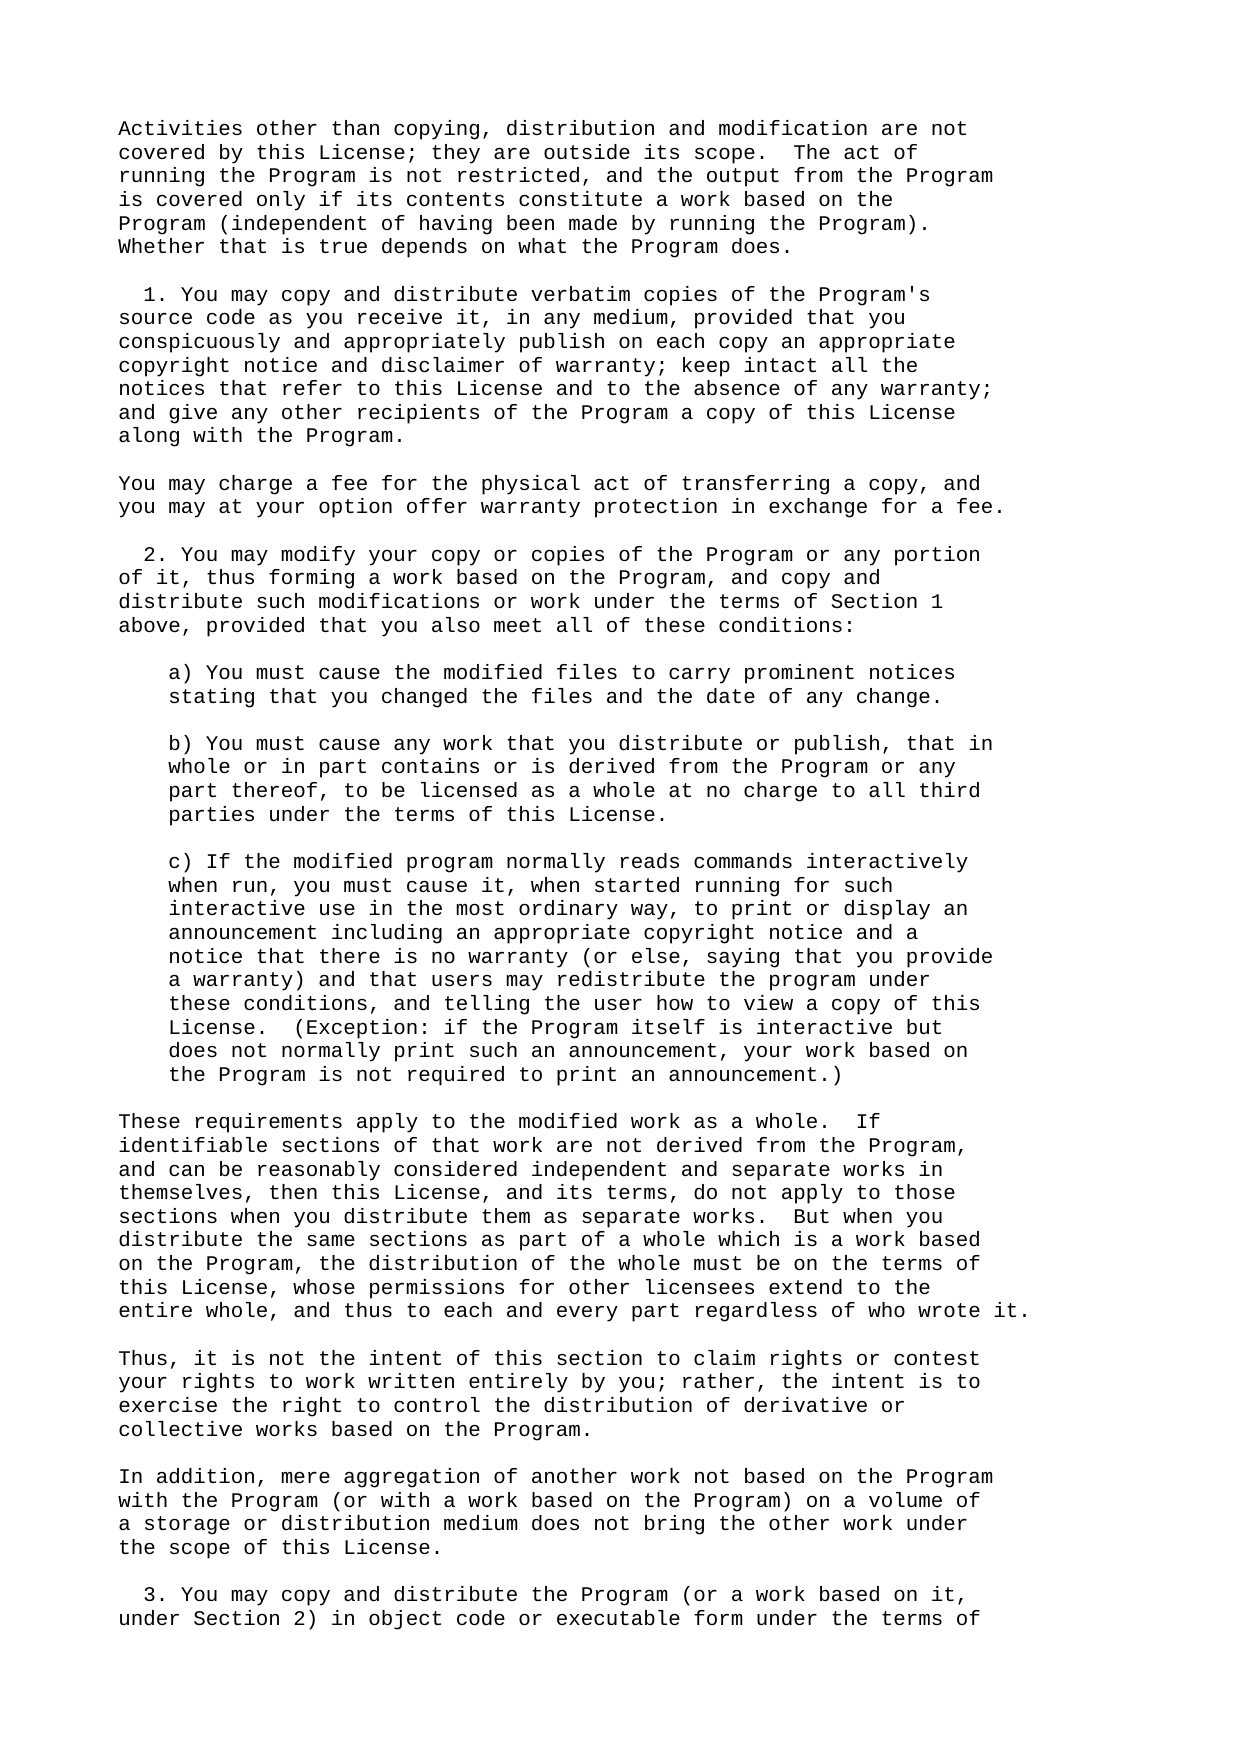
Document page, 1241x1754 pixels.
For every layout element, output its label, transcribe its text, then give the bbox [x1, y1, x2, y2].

text notices that refer to this License and to the absence of any warranty; [118, 378, 1122, 402]
text distribute the same sections as part of a whole which is a work based [118, 1229, 1122, 1253]
text exercise the right to control the distribution of derivative or [118, 1395, 1122, 1419]
text collective works based on the Program. [118, 1419, 1122, 1442]
text and give any other recipients of the Program a copy of this License [118, 402, 1122, 426]
text These requirements apply to the modified work as a whole. If [118, 1111, 1122, 1135]
text distribute such modifications or work under the terms of Section 1 [118, 591, 1122, 615]
text interactive use in the most ordinary way, to print or display an [118, 898, 1122, 922]
text Program (independent of having been made by running the Program). [118, 213, 1122, 236]
text you may at your option offer warranty protection in exchange for a fee. [118, 496, 1122, 520]
text these conditions, and telling the user how to view a copy of this [118, 993, 1122, 1017]
text of it, thus forming a work based on the Program, and copy and [118, 567, 1122, 591]
text copyright notice and disclaimer of warranty; keep intact all the [118, 354, 1122, 378]
text Thus, it is not the intent of this section to claim rights or contest [118, 1348, 1122, 1371]
text the Program is not required to print an announcement.) [118, 1064, 1122, 1088]
text covered by this License; they are outside its scope. The act of [118, 142, 1122, 165]
text along with the Program. [118, 426, 1122, 449]
text your rights to work written entirely by you; rather, the intent is to [118, 1371, 1122, 1395]
text does not normally print such an announcement, your work based on [118, 1040, 1122, 1064]
text and can be reasonably considered independent and separate works in [118, 1158, 1122, 1182]
text Activities other than copying, distribution and modification are not [118, 118, 1122, 142]
text under Section 2) in object code or executable form under the terms of [118, 1608, 1122, 1631]
text You may charge a fee for the physical act of transferring a copy, and [118, 473, 1122, 496]
text running the Program is not restricted, and the output from the Program [118, 165, 1122, 189]
text a warranty) and that users may redistribute the program under [118, 969, 1122, 993]
text when run, you must cause it, when started running for such [118, 875, 1122, 898]
text 2. You may modify your copy or copies of the Program or any portion [118, 544, 1122, 567]
text on the Program, the distribution of the whole must be on the terms of [118, 1253, 1122, 1277]
text the scope of this License. [118, 1537, 1122, 1561]
text a storage or distribution medium does not bring the other work under [118, 1513, 1122, 1537]
text conspicuously and appropriately publish on each copy an appropriate [118, 331, 1122, 354]
text part thereof, to be licensed as a whole at no charge to all third [118, 780, 1122, 804]
text parties under the terms of this License. [118, 804, 1122, 827]
text notice that there is no warranty (or else, saying that you provide [118, 946, 1122, 969]
text 3. You may copy and distribute the Program (or a work based on it, [118, 1584, 1122, 1608]
text License. (Exception: if the Program itself is interactive but [118, 1017, 1122, 1040]
text stating that you changed the files and the date of any change. [118, 686, 1122, 709]
text with the Program (or with a work based on the Program) on a volume of [118, 1489, 1122, 1513]
text b) You must cause any work that you distribute or publish, that in [118, 733, 1122, 757]
text In addition, mere aggregation of another work not based on the Program [118, 1466, 1122, 1489]
text 1. You may copy and distribute verbatim copies of the Program's [118, 284, 1122, 307]
text source code as you receive it, in any medium, provided that you [118, 307, 1122, 331]
text above, provided that you also meet all of these conditions: [118, 615, 1122, 638]
text themselves, then this License, and its terms, do not apply to those [118, 1182, 1122, 1206]
text whole or in part contains or is derived from the Program or any [118, 757, 1122, 780]
text sections when you distribute them as separate works. But when you [118, 1206, 1122, 1229]
text announcement including an appropriate copyright notice and a [118, 922, 1122, 946]
text this License, whose permissions for other licensees extend to the [118, 1277, 1122, 1300]
text a) You must cause the modified files to carry prominent notices [118, 662, 1122, 686]
text Whether that is true depends on what the Program does. [118, 236, 1122, 260]
text is covered only if its contents constitute a work based on the [118, 189, 1122, 213]
text entire whole, and thus to each and every part regardless of who wrote it. [118, 1300, 1122, 1324]
text c) If the modified program normally reads commands interactively [118, 851, 1122, 875]
text identifiable sections of that work are not derived from the Program, [118, 1135, 1122, 1158]
